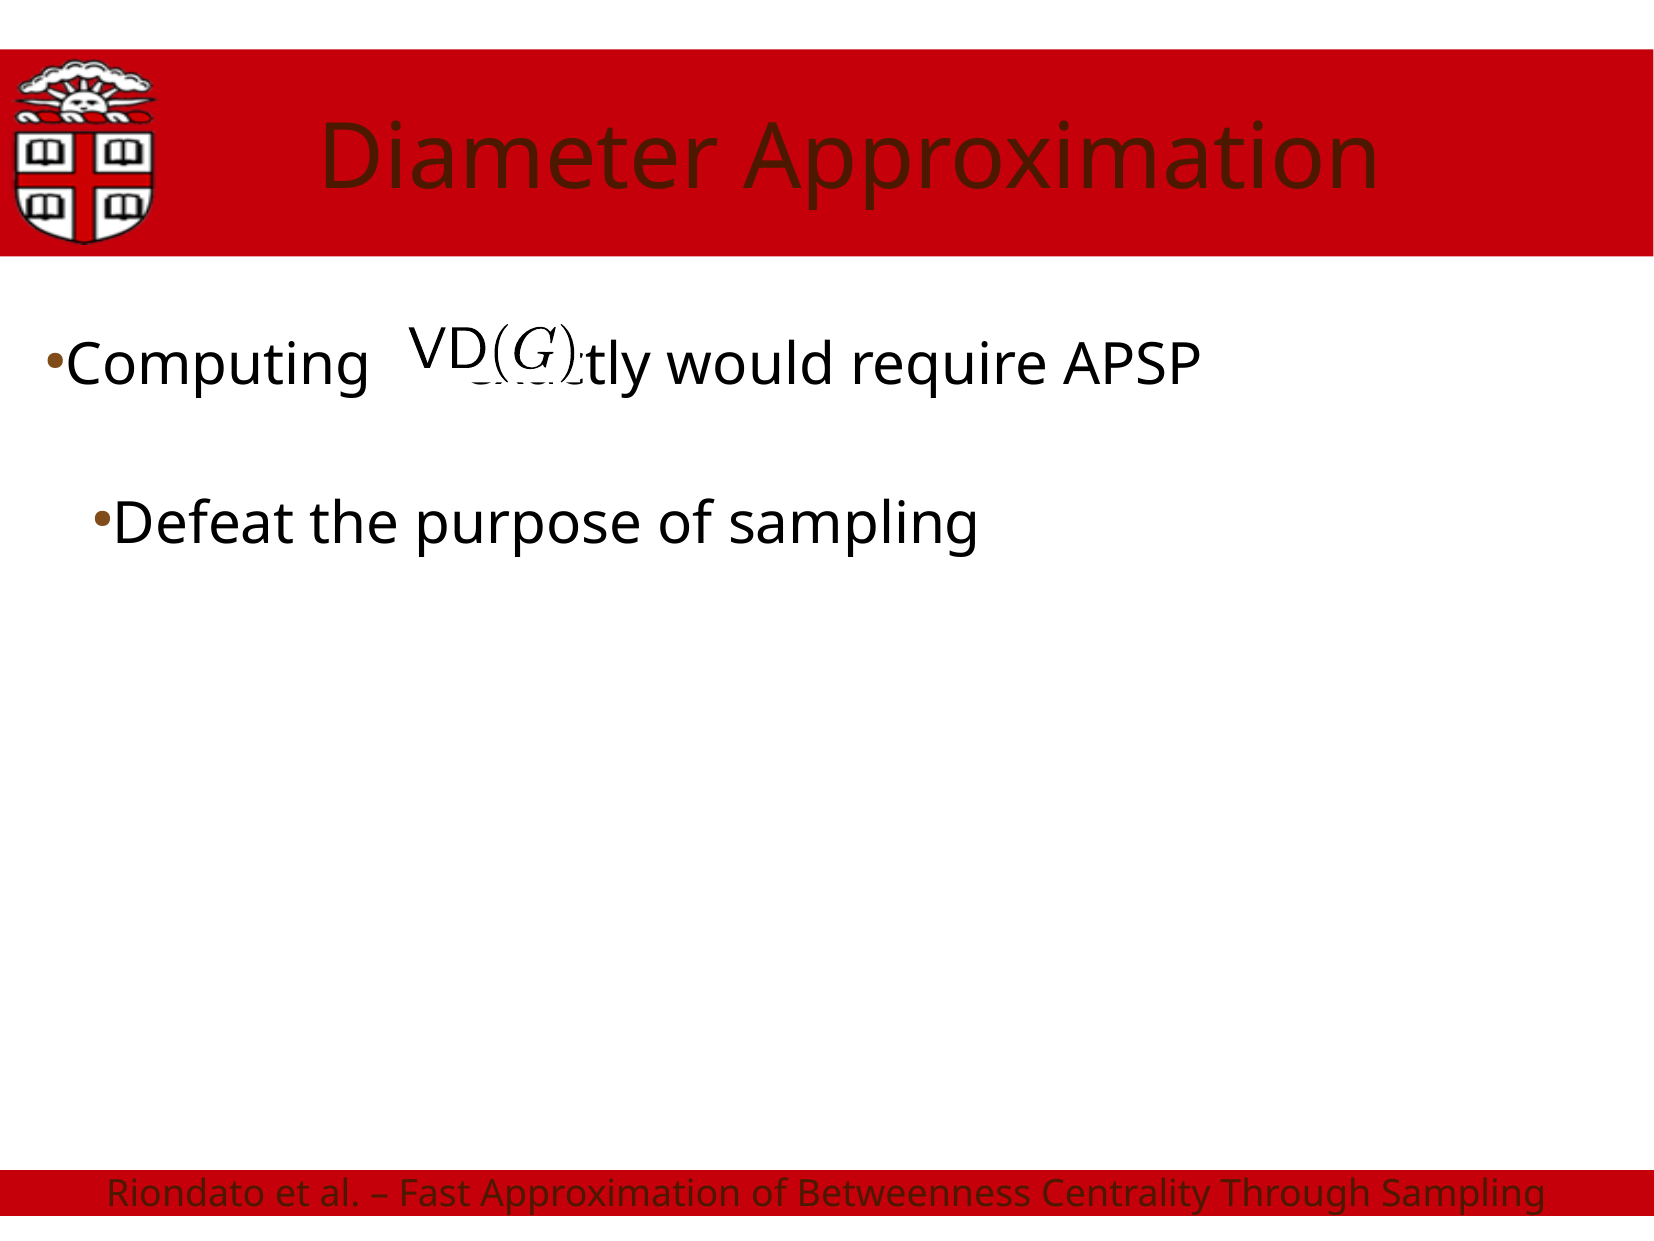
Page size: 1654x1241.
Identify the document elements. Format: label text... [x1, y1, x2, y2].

picture [11, 59, 158, 245]
text_box [407, 324, 581, 383]
text_box Riondato et al. – Fast Approximation of Betweenness Centrality Through Sampling [0, 1170, 1654, 1216]
text_box Computing exactly would require APSP Defeat the purpose of sampling [30, 315, 1621, 680]
title Diameter Approximation [0, 49, 1654, 257]
